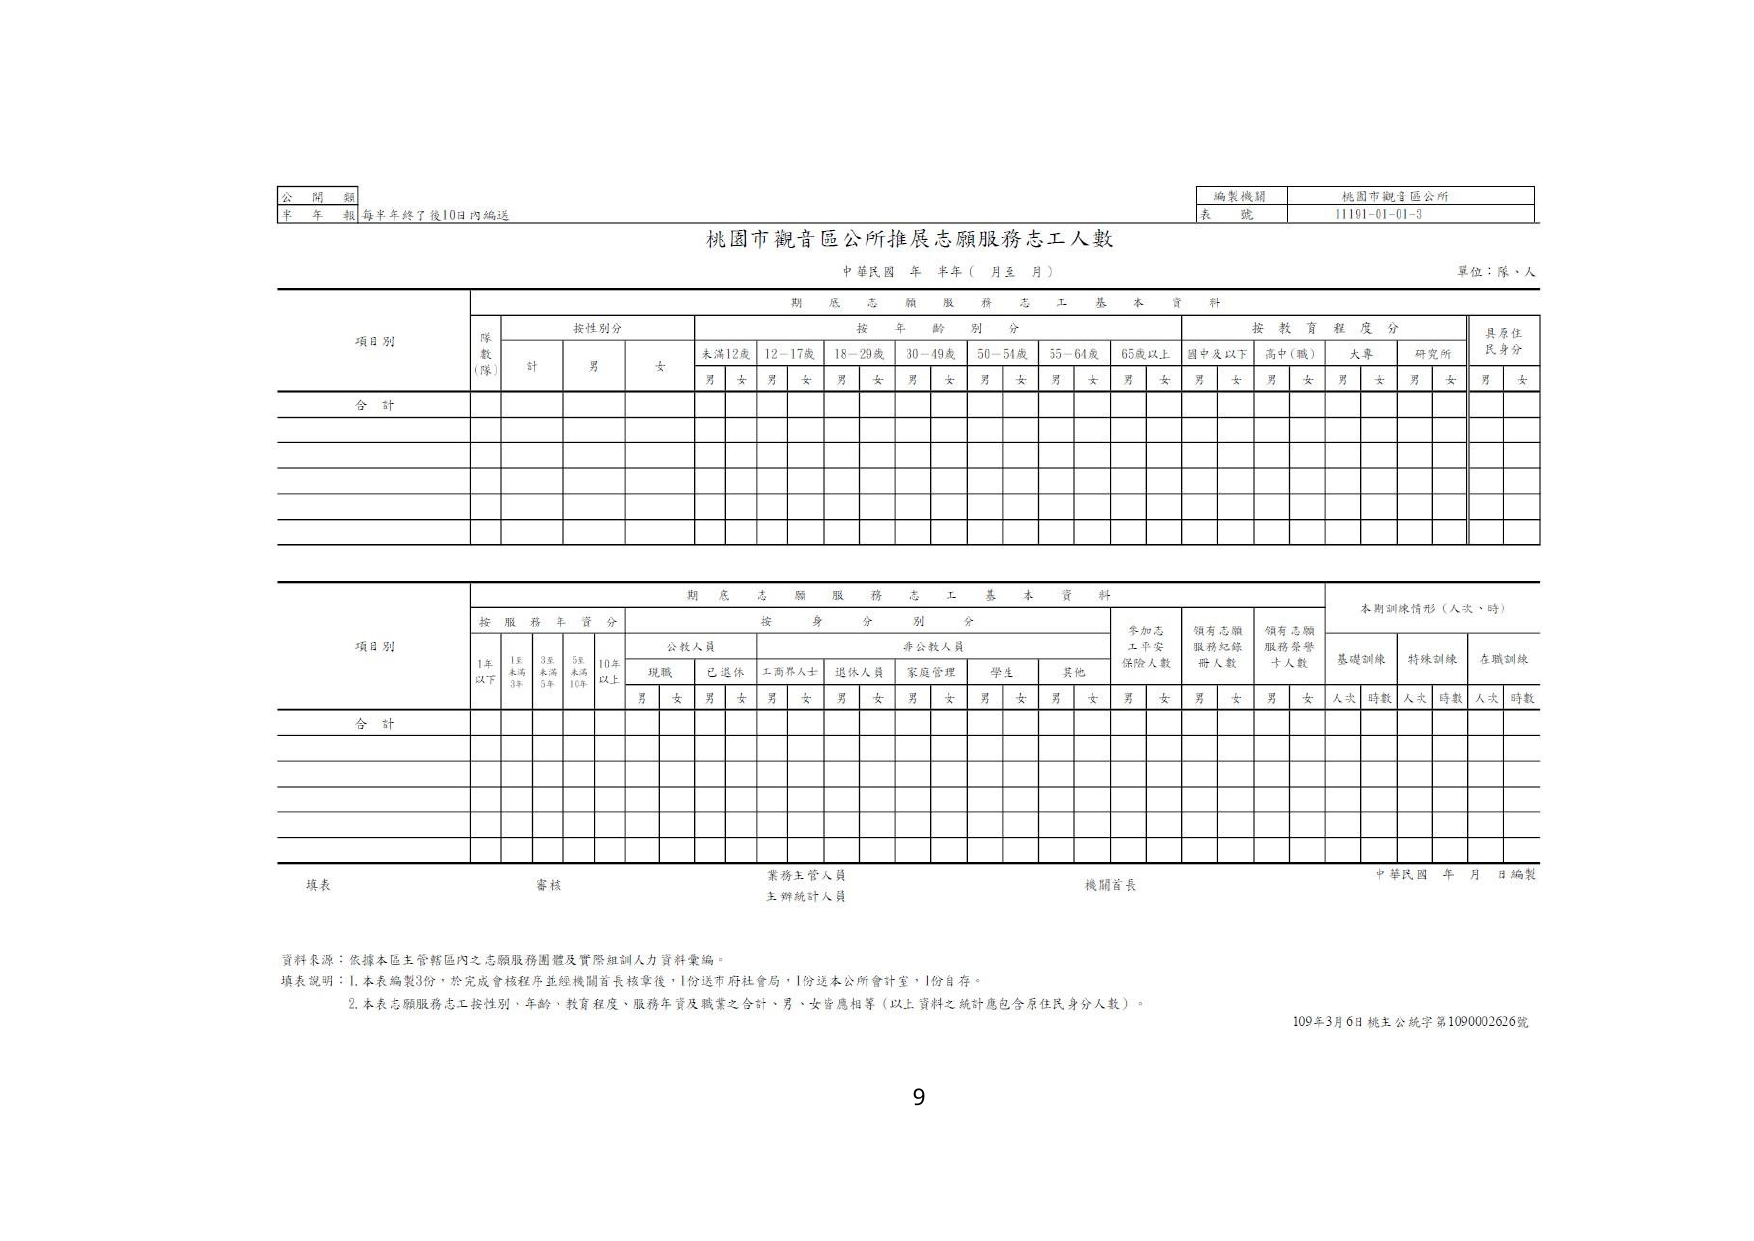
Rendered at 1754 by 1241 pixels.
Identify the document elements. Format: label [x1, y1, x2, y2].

picture [271, 175, 1544, 1037]
